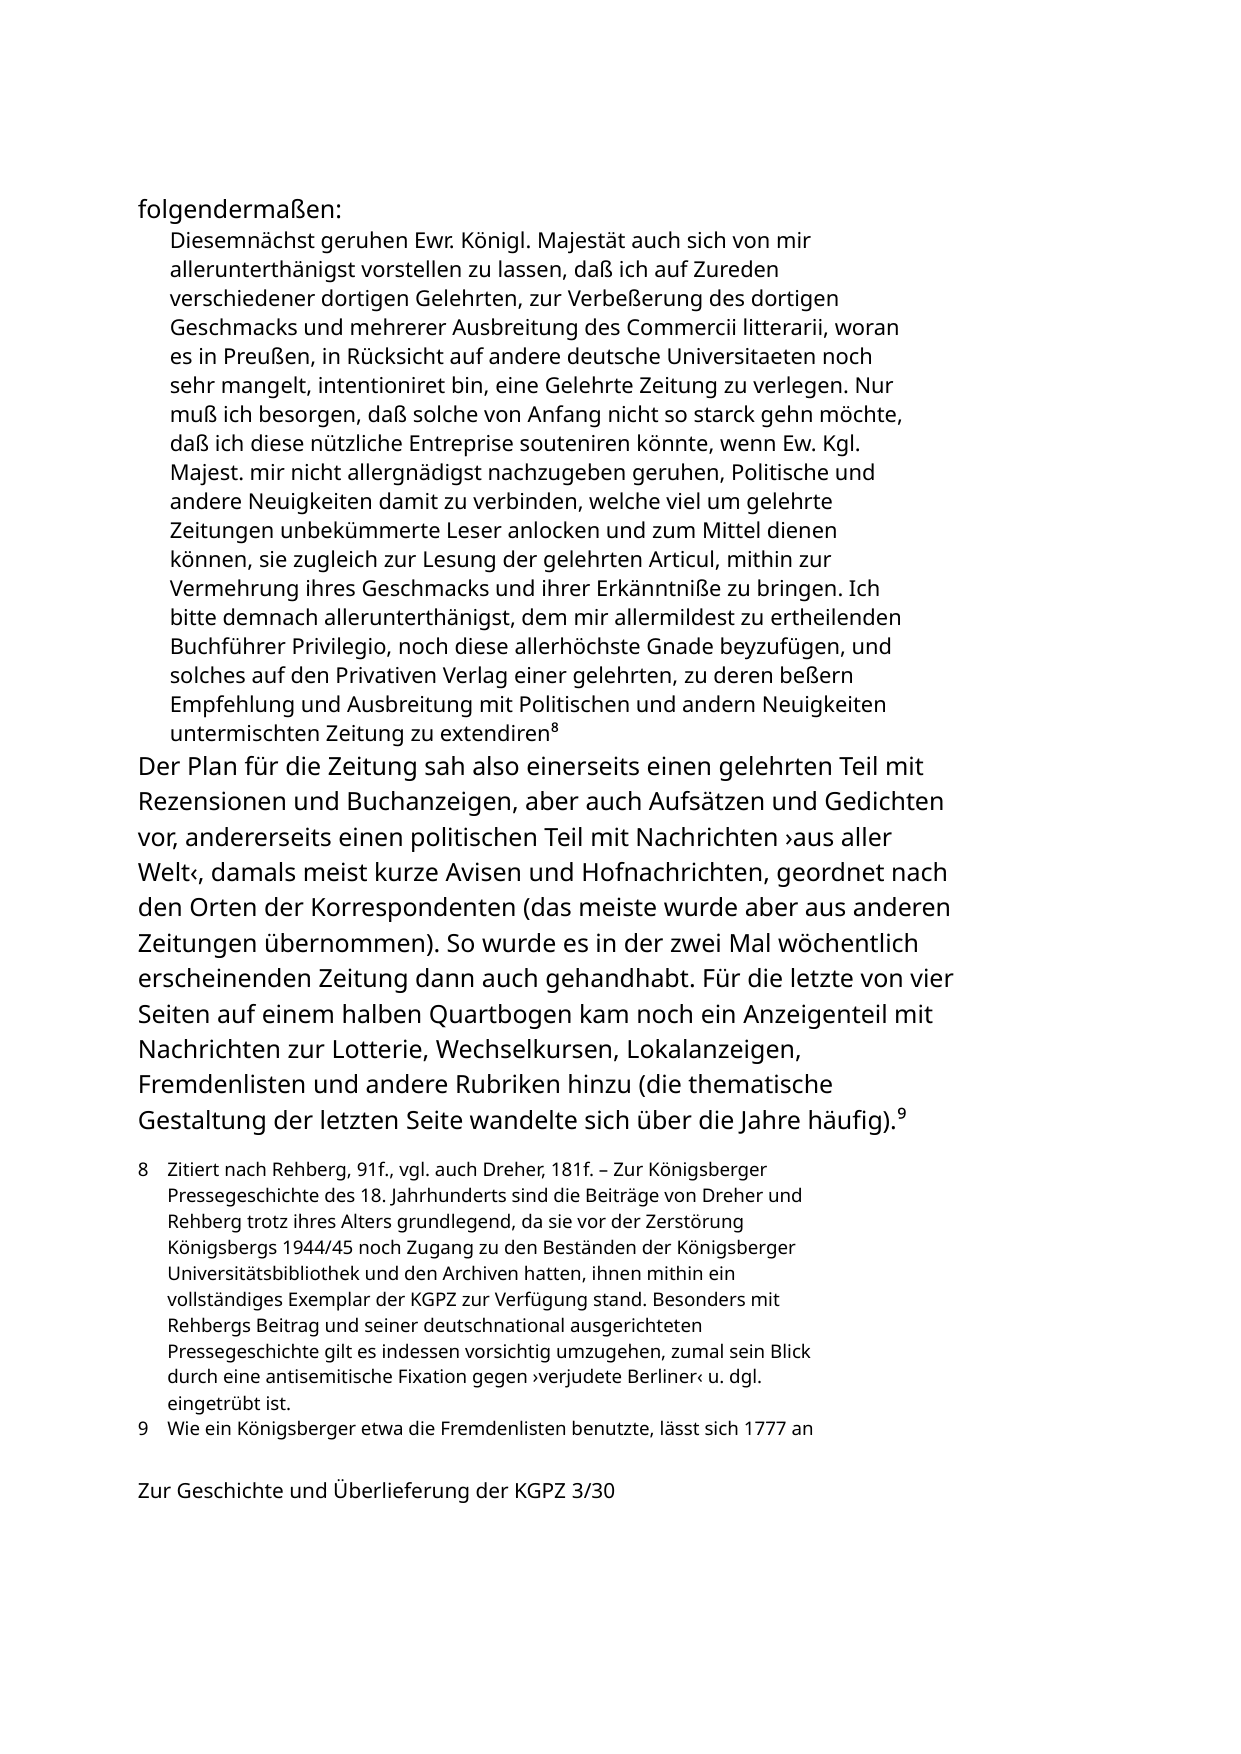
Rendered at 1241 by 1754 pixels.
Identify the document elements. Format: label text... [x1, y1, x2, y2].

text Der Plan für die Zeitung sah also einerseits einen gelehrten Teil mit Rezensionen und Buchanzeigen, aber auch Aufsätzen und Gedichten vor, andererseits einen politischen Teil mit Nachrichten ›aus aller Welt‹, damals meist kurze Avisen und Hofnachrichten, geordnet nach den Orten der Korrespondenten (das meiste wurde aber aus anderen Zeitungen übernommen). So wurde es in der zwei Mal wöchentlich erscheinenden Zeitung dann auch gehandhabt. Für die letzte von vier Seiten auf einem halben Quartbogen kam noch ein Anzeigenteil mit Nachrichten zur Lotterie, Wechselkursen, Lokalanzeigen, Fremdenlisten und andere Rubriken hinzu (die thematische Gestaltung der letzten Seite wandelte sich über die Jahre häufig). [138, 747, 964, 1136]
text Diesemnächst geruhen Ewr. Königl. Majestät auch sich von mir allerunterthänigst vorstellen zu lassen, daß ich auf Zureden verschiedener dortigen Gelehrten, zur Verbeßerung des dortigen Geschmacks und mehrerer Ausbreitung des Commercii litterarii, woran es in Preußen, in Rücksicht auf andere deutsche Universitaeten noch sehr mangelt, intentioniret bin, eine Gelehrte Zeitung zu verlegen. Nur muß ich besorgen, daß solche von Anfang nicht so starck gehn möchte, daß ich diese nützliche Entreprise souteniren könnte, wenn Ew. Kgl. Majest. mir nicht allergnädigst nachzugeben geruhen, Politische und andere Neuigkeiten damit zu verbinden, welche viel um gelehrte Zeitungen unbekümmerte Leser anlocken und zum Mittel dienen können, sie zugleich zur Lesung der gelehrten Articul, mithin zur Vermehrung ihres Geschmacks und ihrer Erkänntniße zu bringen. Ich bitte demnach allerunterthänigst, dem mir allermildest zu ertheilenden Buchführer Privilegio, noch diese allerhöchste Gnade beyzufügen, und solches auf den Privativen Verlag einer gelehrten, zu deren beßern Empfehlung und Ausbreitung mit Politischen und andern Neuigkeiten untermischten Zeitung zu extendiren [169, 226, 905, 747]
text Zitiert nach Rehberg, 91f., vgl. auch Dreher, 181f. – Zur Königsberger Pressegeschichte des 18. Jahrhunderts sind die Beiträge von Dreher und Rehberg trotz ihres Alters grundlegend, da sie vor der Zerstörung Königsbergs 1944/45 noch Zugang zu den Beständen der Königsberger Universitätsbibliothek und den Archiven hatten, ihnen mithin ein vollständiges Exemplar der KGPZ zur Verfügung stand. Besonders mit Rehbergs Beitrag und seiner deutschnational ausgerichteten Pressegeschichte gilt es indessen vorsichtig umzugehen, zumal sein Blick durch eine antisemitische Fixation gegen ›verjudete Berliner‹ u. dgl. eingetrübt ist. [138, 1156, 846, 1415]
text folgendermaßen: [138, 190, 964, 226]
text Wie ein Königsberger etwa die Fremdenlisten benutzte, lässt sich 1777 an [138, 1415, 846, 1441]
